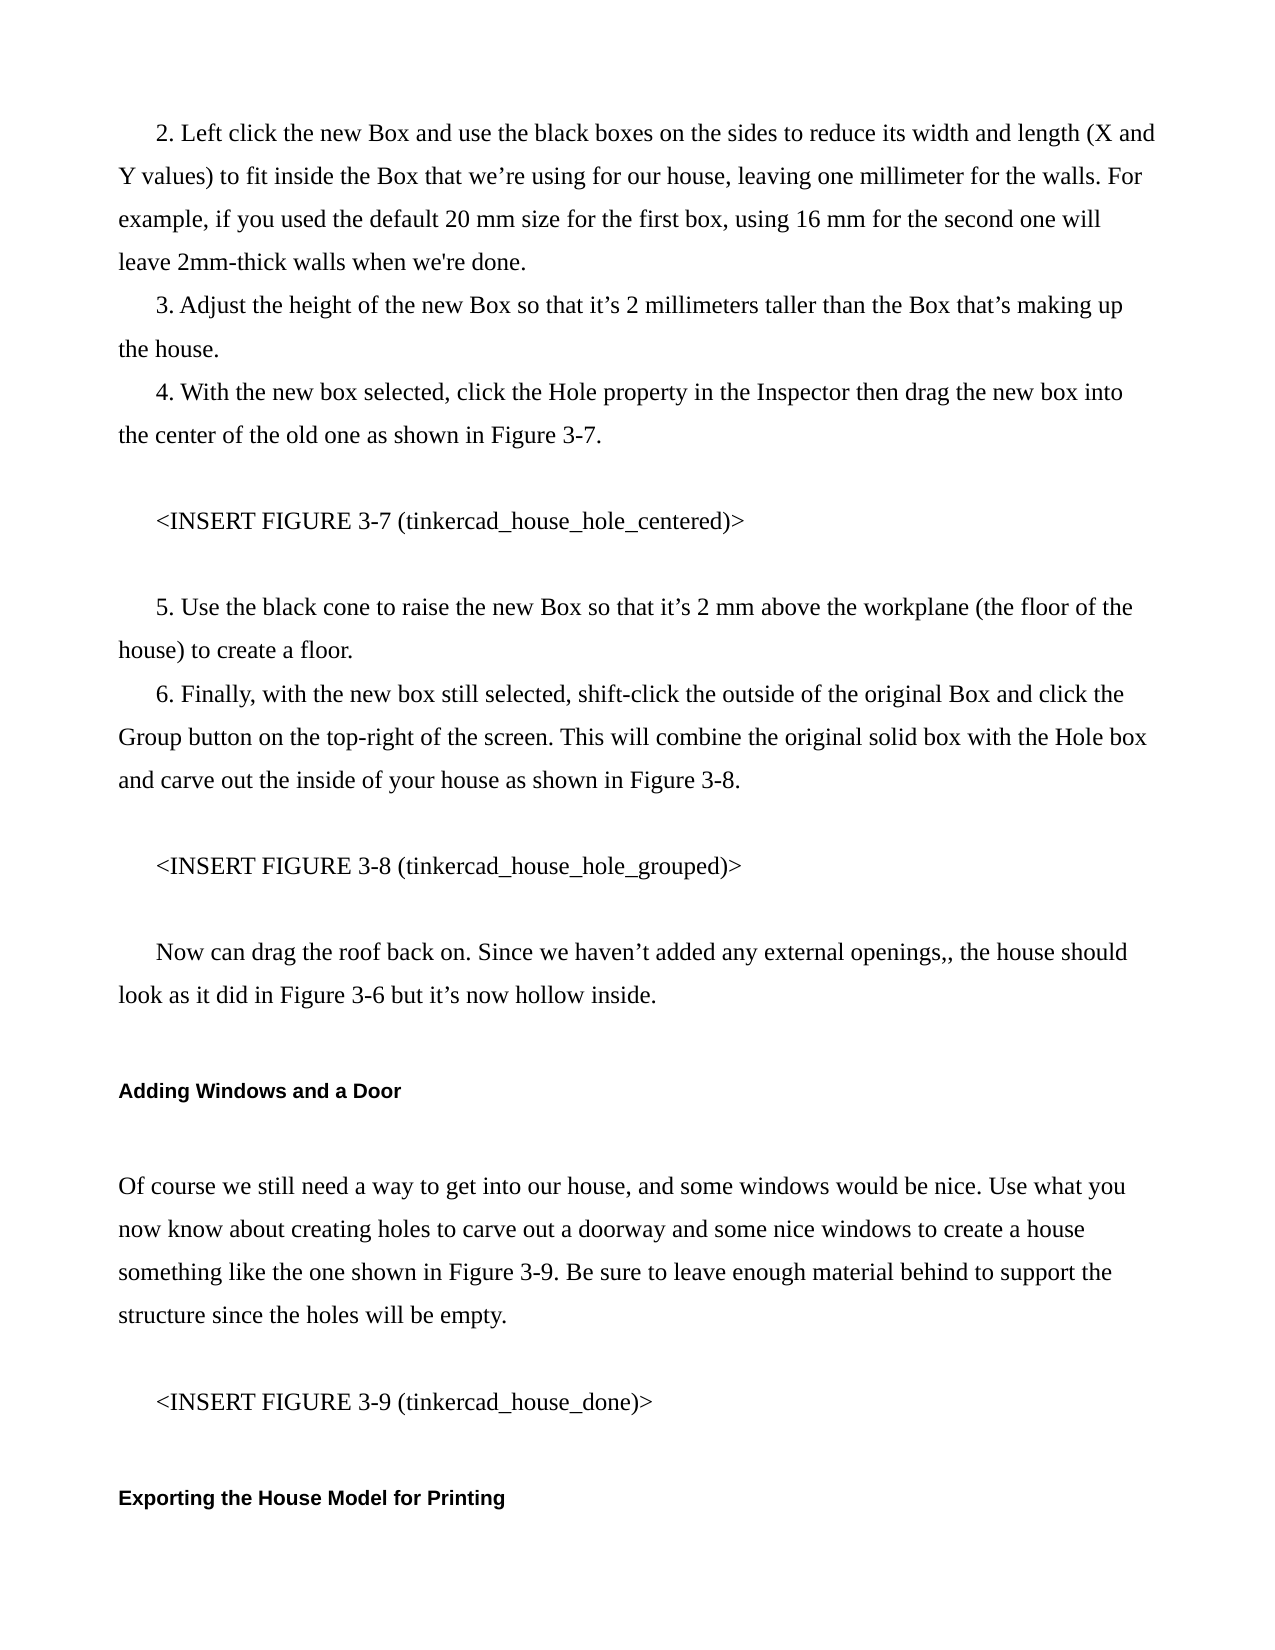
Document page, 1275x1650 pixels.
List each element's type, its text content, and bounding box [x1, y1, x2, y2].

text Exporting the House Model for Printing [118, 1485, 1157, 1509]
text <INSERT FIGURE 3-7 (tinkercad_house_hole_centered)> [118, 506, 1157, 535]
text <INSERT FIGURE 3-9 (tinkercad_house_done)> [118, 1387, 1157, 1415]
text 2. Left click the new Box and use the black boxes on the sides to reduce its width and length (X and Y values) to fit inside the Box that we’re using for our house, leaving one millimeter for the walls. For example, if you used the default 20 mm size for the first box, using 16 mm for the second one will leave 2mm-thick walls when we're done. [118, 118, 1157, 276]
text 5. Use the black cone to raise the new Box so that it’s 2 mm above the workplane (the floor of the house) to create a floor. [118, 592, 1157, 664]
text 3. Adjust the height of the new Box so that it’s 2 millimeters taller than the Box that’s making up the house. [118, 291, 1157, 362]
text 4. With the new box selected, click the Hole property in the Inspector then drag the new box into the center of the old one as shown in Figure 3-7. [118, 377, 1157, 449]
text 6. Finally, with the new box still selected, shift-click the outside of the original Box and click the Group button on the top-right of the screen. This will combine the original solid box with the Hole box and carve out the inside of your house as shown in Figure 3-8. [118, 679, 1157, 794]
text <INSERT FIGURE 3-8 (tinkercad_house_hole_grouped)> [118, 851, 1157, 880]
text Adding Windows and a Door [118, 1079, 1157, 1103]
text Now can drag the roof back on. Since we haven’t added any external openings,, the house should look as it did in Figure 3-6 but it’s now hollow inside. [118, 937, 1157, 1009]
text Of course we still need a way to get into our house, and some windows would be nice. Use what you now know about creating holes to carve out a doorway and some nice windows to create a house something like the one shown in Figure 3-9. Be sure to leave enough material behind to support the structure since the holes will be empty. [118, 1171, 1157, 1329]
